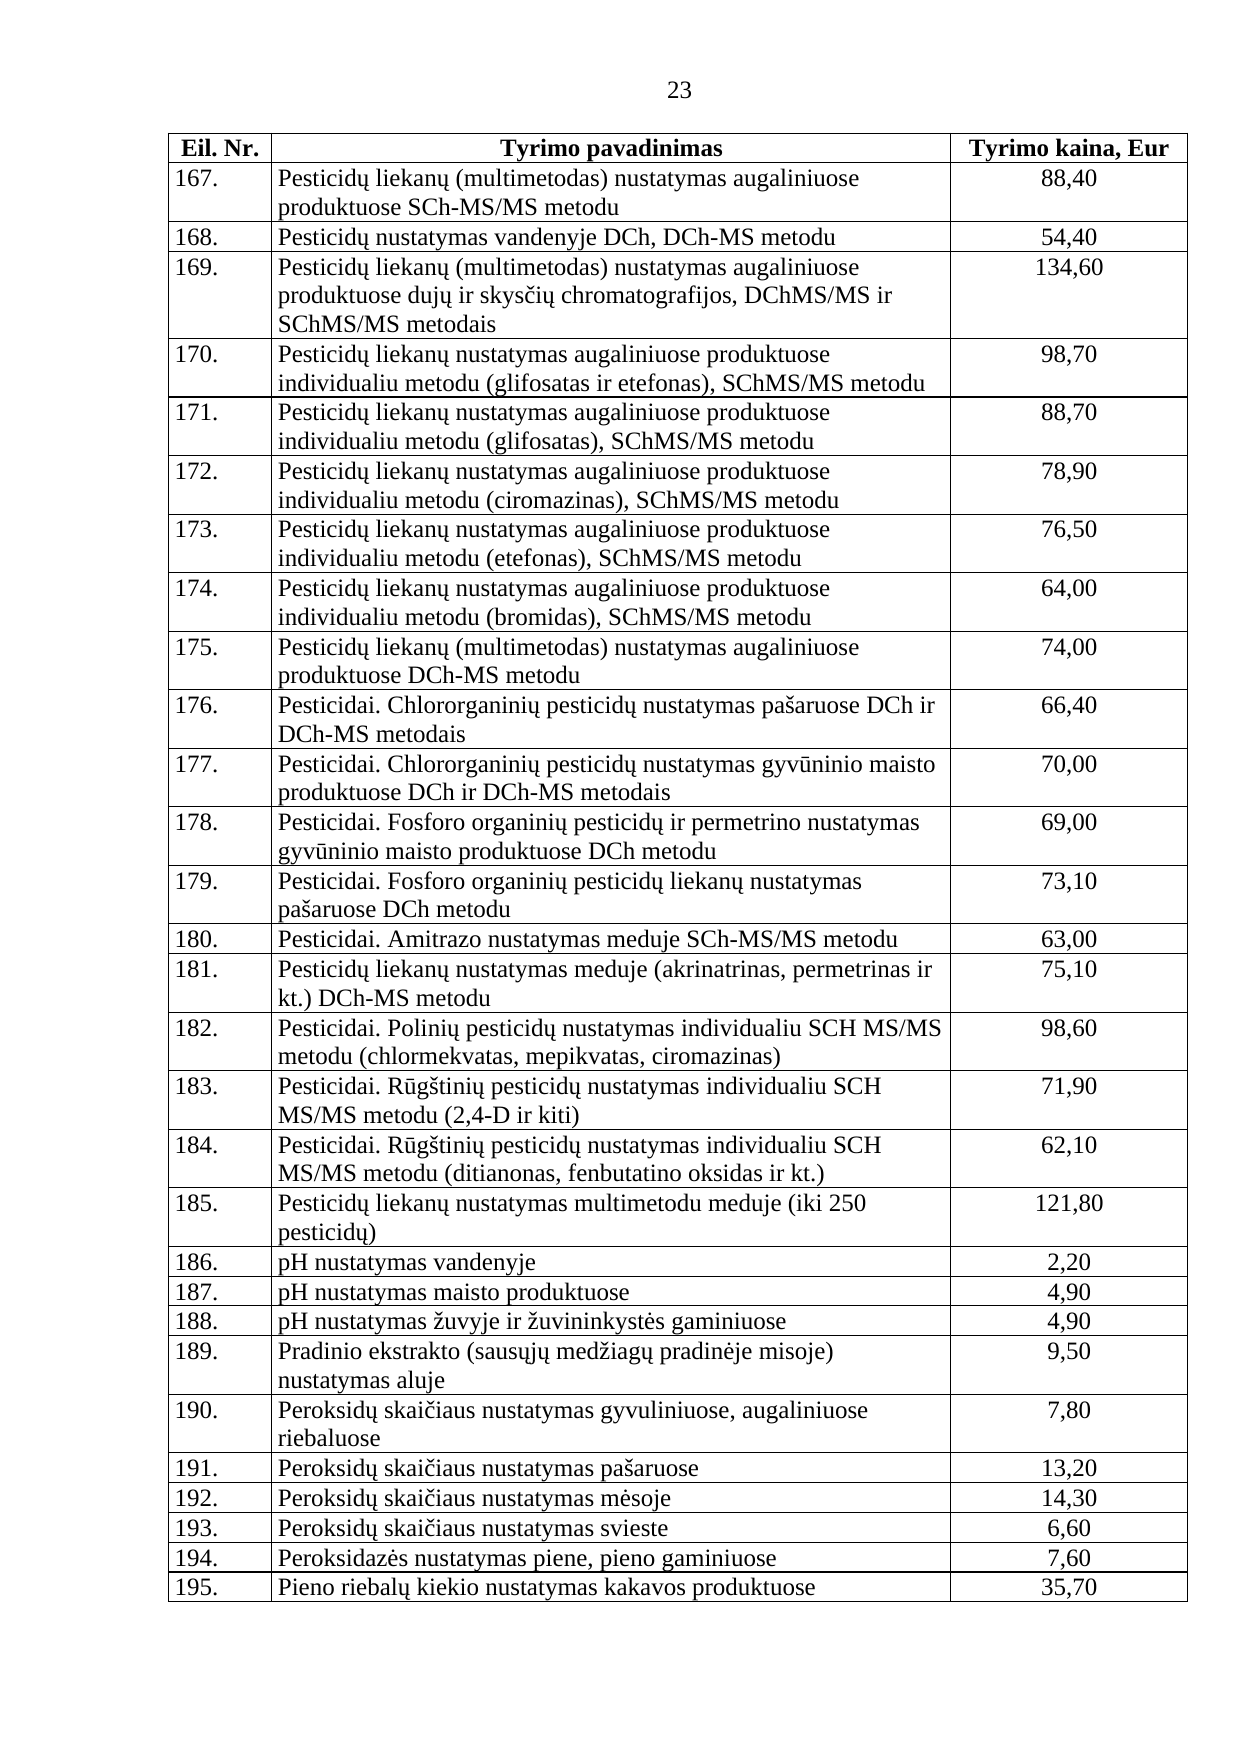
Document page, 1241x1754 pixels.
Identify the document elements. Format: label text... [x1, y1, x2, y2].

table_cell 175. [169, 632, 271, 689]
table_cell Pesticidų nustatymas vandenyje DCh, DCh-MS metodu [272, 222, 950, 251]
table_cell 178. [169, 807, 271, 865]
table_cell 121,80 [951, 1188, 1187, 1246]
table_header Tyrimo pavadinimas [272, 134, 950, 162]
table_cell Pesticidų liekanų nustatymas augaliniuose produktuose individualiu metodu (glifosatas ir etefonas), SChMS/MS metodu [272, 339, 950, 396]
table_cell Pesticidai. Fosforo organinių pesticidų liekanų nustatymas pašaruose DCh metodu [272, 866, 950, 923]
table_cell 75,10 [951, 954, 1187, 1012]
table_cell 168. [169, 222, 271, 251]
table_cell 98,60 [951, 1013, 1187, 1070]
table_cell 167. [169, 163, 271, 221]
table_cell 66,40 [951, 690, 1187, 748]
table_cell Pesticidų liekanų nustatymas meduje (akrinatrinas, permetrinas ir kt.) DCh-MS metodu [272, 954, 950, 1012]
table_cell Pesticidai. Rūgštinių pesticidų nustatymas individualiu SCH MS/MS metodu (2,4-D ir kiti) [272, 1071, 950, 1129]
table_cell 4,90 [951, 1277, 1187, 1305]
table_cell 193. [169, 1513, 271, 1542]
table_cell 190. [169, 1395, 271, 1452]
table_cell 192. [169, 1483, 271, 1512]
table_cell Pesticidai. Polinių pesticidų nustatymas individualiu SCH MS/MS metodu (chlormekvatas, mepikvatas, ciromazinas) [272, 1013, 950, 1070]
table_cell Pesticidai. Chlororganinių pesticidų nustatymas gyvūninio maisto produktuose DCh ir DCh-MS metodais [272, 749, 950, 806]
table_cell 69,00 [951, 807, 1187, 865]
table_cell 13,20 [951, 1453, 1187, 1482]
table_cell Pesticidai. Amitrazo nustatymas meduje SCh-MS/MS metodu [272, 924, 950, 953]
table_header Tyrimo kaina, Eur [951, 134, 1187, 162]
table_cell 194. [169, 1543, 271, 1571]
table_cell Peroksidų skaičiaus nustatymas pašaruose [272, 1453, 950, 1482]
table_cell 2,20 [951, 1247, 1187, 1276]
table_header Eil. Nr. [169, 134, 271, 162]
table_cell 71,90 [951, 1071, 1187, 1129]
table_cell 195. [169, 1573, 271, 1601]
table_cell 185. [169, 1188, 271, 1246]
table_cell 188. [169, 1306, 271, 1335]
table_cell 174. [169, 573, 271, 631]
table_cell 177. [169, 749, 271, 806]
table_cell Pesticidų liekanų nustatymas augaliniuose produktuose individualiu metodu (ciromazinas), SChMS/MS metodu [272, 456, 950, 513]
table_cell 7,60 [951, 1543, 1187, 1571]
table_cell 182. [169, 1013, 271, 1070]
table_cell 9,50 [951, 1336, 1187, 1394]
table_cell pH nustatymas maisto produktuose [272, 1277, 950, 1305]
table_cell Pesticidai. Rūgštinių pesticidų nustatymas individualiu SCH MS/MS metodu (ditianonas, fenbutatino oksidas ir kt.) [272, 1130, 950, 1187]
table_cell 54,40 [951, 222, 1187, 251]
table_cell 98,70 [951, 339, 1187, 396]
table_cell 179. [169, 866, 271, 923]
table_cell 63,00 [951, 924, 1187, 953]
table_cell 62,10 [951, 1130, 1187, 1187]
table_cell 173. [169, 515, 271, 572]
table_cell pH nustatymas žuvyje ir žuvininkystės gaminiuose [272, 1306, 950, 1335]
table_cell 189. [169, 1336, 271, 1394]
table_cell pH nustatymas vandenyje [272, 1247, 950, 1276]
table_cell Peroksidų skaičiaus nustatymas mėsoje [272, 1483, 950, 1512]
table_cell 35,70 [951, 1573, 1187, 1601]
table_cell 78,90 [951, 456, 1187, 513]
table_cell 171. [169, 398, 271, 455]
table_cell 73,10 [951, 866, 1187, 923]
table_cell 176. [169, 690, 271, 748]
table_cell 64,00 [951, 573, 1187, 631]
table_cell 7,80 [951, 1395, 1187, 1452]
table_cell 183. [169, 1071, 271, 1129]
table_cell Pesticidų liekanų (multimetodas) nustatymas augaliniuose produktuose SCh-MS/MS metodu [272, 163, 950, 221]
table_cell 134,60 [951, 252, 1187, 338]
table_cell Pesticidų liekanų nustatymas augaliniuose produktuose individualiu metodu (etefonas), SChMS/MS metodu [272, 515, 950, 572]
table_cell 172. [169, 456, 271, 513]
table_cell 6,60 [951, 1513, 1187, 1542]
table_cell 170. [169, 339, 271, 396]
table_cell Pieno riebalų kiekio nustatymas kakavos produktuose [272, 1573, 950, 1601]
table_cell 184. [169, 1130, 271, 1187]
table_cell Pesticidų liekanų (multimetodas) nustatymas augaliniuose produktuose dujų ir skysčių chromatografijos, DChMS/MS ir SChMS/MS metodais [272, 252, 950, 338]
table_cell 76,50 [951, 515, 1187, 572]
table_cell 187. [169, 1277, 271, 1305]
table_cell Pesticidų liekanų nustatymas multimetodu meduje (iki 250 pesticidų) [272, 1188, 950, 1246]
table_cell Pesticidų liekanų nustatymas augaliniuose produktuose individualiu metodu (glifosatas), SChMS/MS metodu [272, 398, 950, 455]
table_cell 88,40 [951, 163, 1187, 221]
table_cell Pesticidų liekanų nustatymas augaliniuose produktuose individualiu metodu (bromidas), SChMS/MS metodu [272, 573, 950, 631]
table_cell 88,70 [951, 398, 1187, 455]
table_cell Peroksidų skaičiaus nustatymas svieste [272, 1513, 950, 1542]
table_cell 181. [169, 954, 271, 1012]
table_cell Pesticidų liekanų (multimetodas) nustatymas augaliniuose produktuose DCh-MS metodu [272, 632, 950, 689]
table_cell 14,30 [951, 1483, 1187, 1512]
table_cell 74,00 [951, 632, 1187, 689]
table_cell Pesticidai. Chlororganinių pesticidų nustatymas pašaruose DCh ir DCh-MS metodais [272, 690, 950, 748]
table_cell 180. [169, 924, 271, 953]
table_cell 169. [169, 252, 271, 338]
table_cell 191. [169, 1453, 271, 1482]
table_cell Pesticidai. Fosforo organinių pesticidų ir permetrino nustatymas gyvūninio maisto produktuose DCh metodu [272, 807, 950, 865]
table_cell 4,90 [951, 1306, 1187, 1335]
table_cell Pradinio ekstrakto (sausųjų medžiagų pradinėje misoje) nustatymas aluje [272, 1336, 950, 1394]
table_cell Peroksidazės nustatymas piene, pieno gaminiuose [272, 1543, 950, 1571]
table_cell 70,00 [951, 749, 1187, 806]
table_cell Peroksidų skaičiaus nustatymas gyvuliniuose, augaliniuose riebaluose [272, 1395, 950, 1452]
table_cell 186. [169, 1247, 271, 1276]
